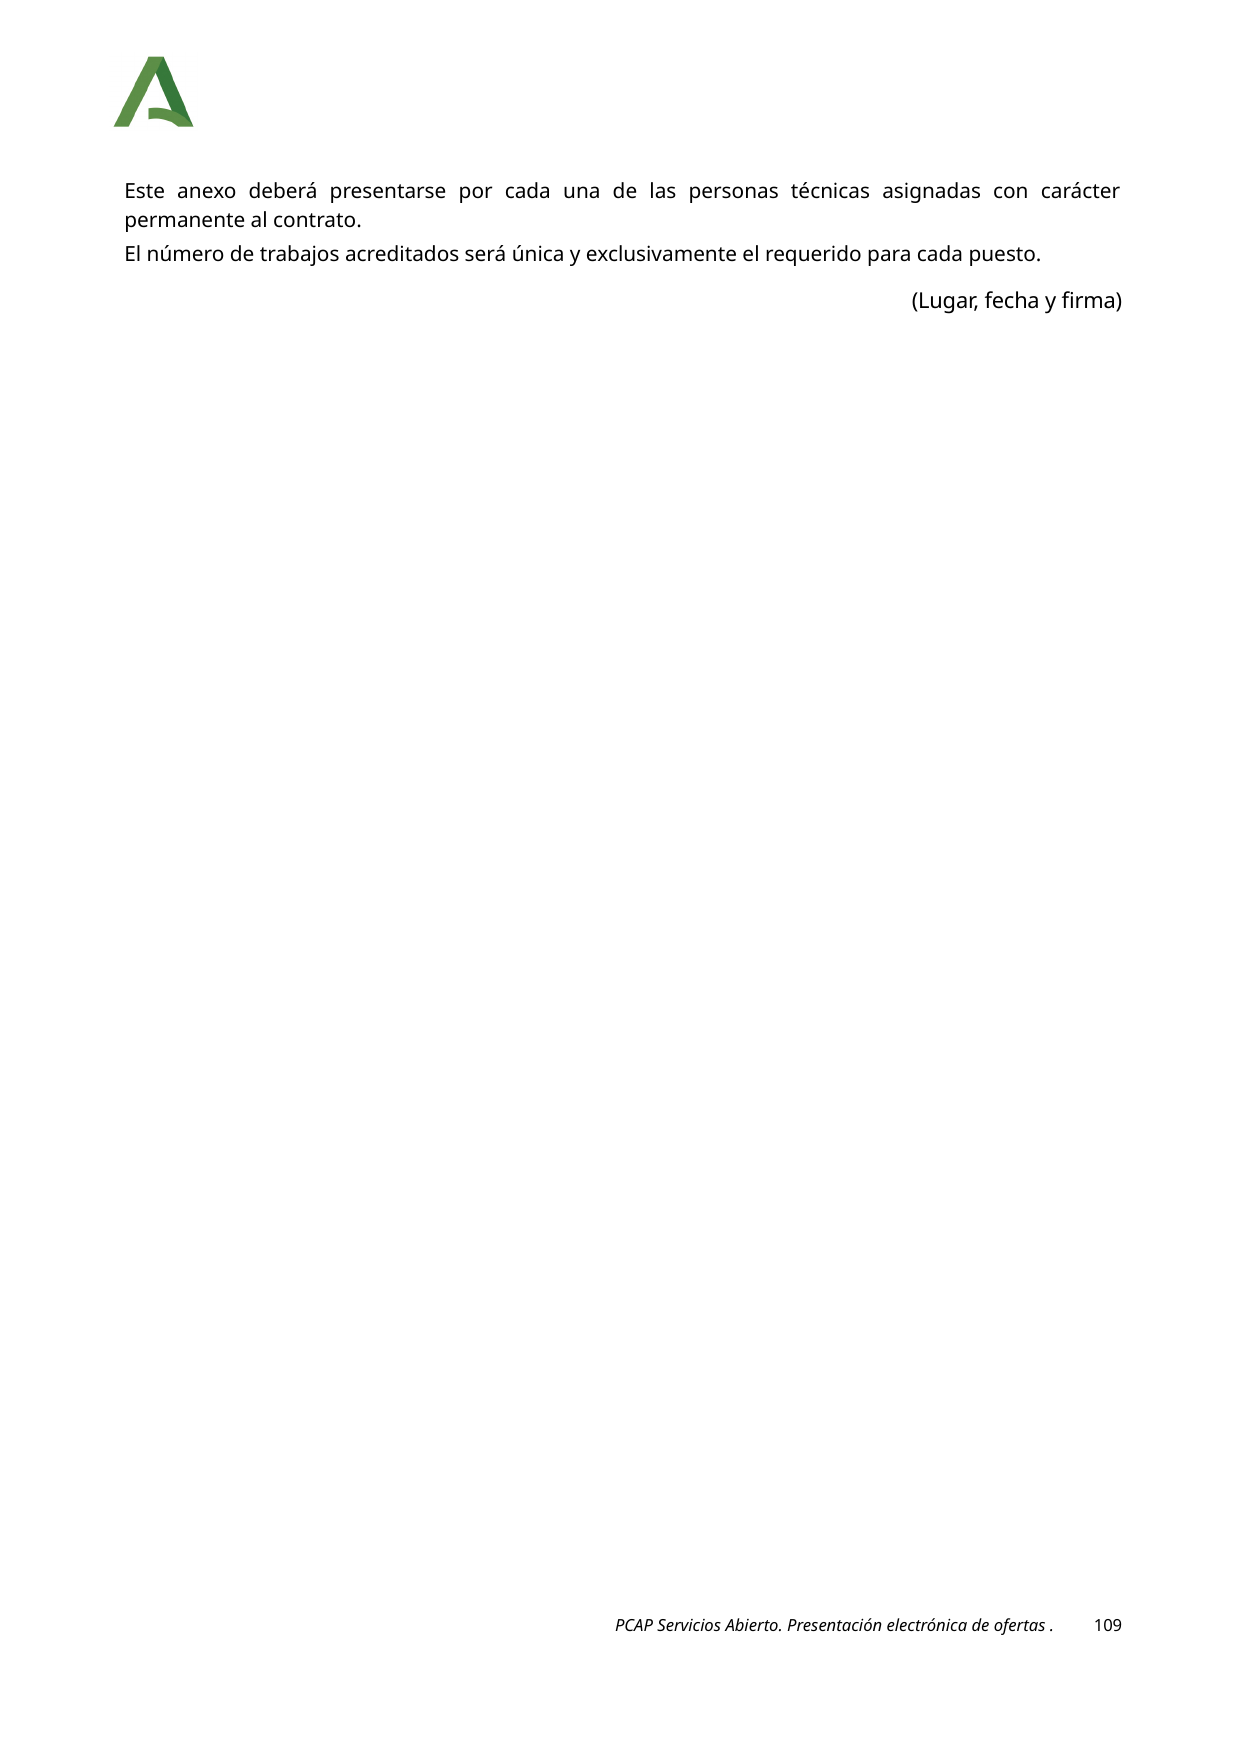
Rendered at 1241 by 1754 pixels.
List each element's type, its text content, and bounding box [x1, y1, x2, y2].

text Este anexo deberá presentarse por cada una de las personas técnicas asignadas con carácter permanente al contrato. [124, 176, 1122, 233]
picture [109, 52, 198, 131]
text El número de trabajos acreditados será única y exclusivamente el requerido para cada puesto. [124, 239, 1122, 268]
text (Lugar, fecha y firma) [118, 285, 1122, 317]
